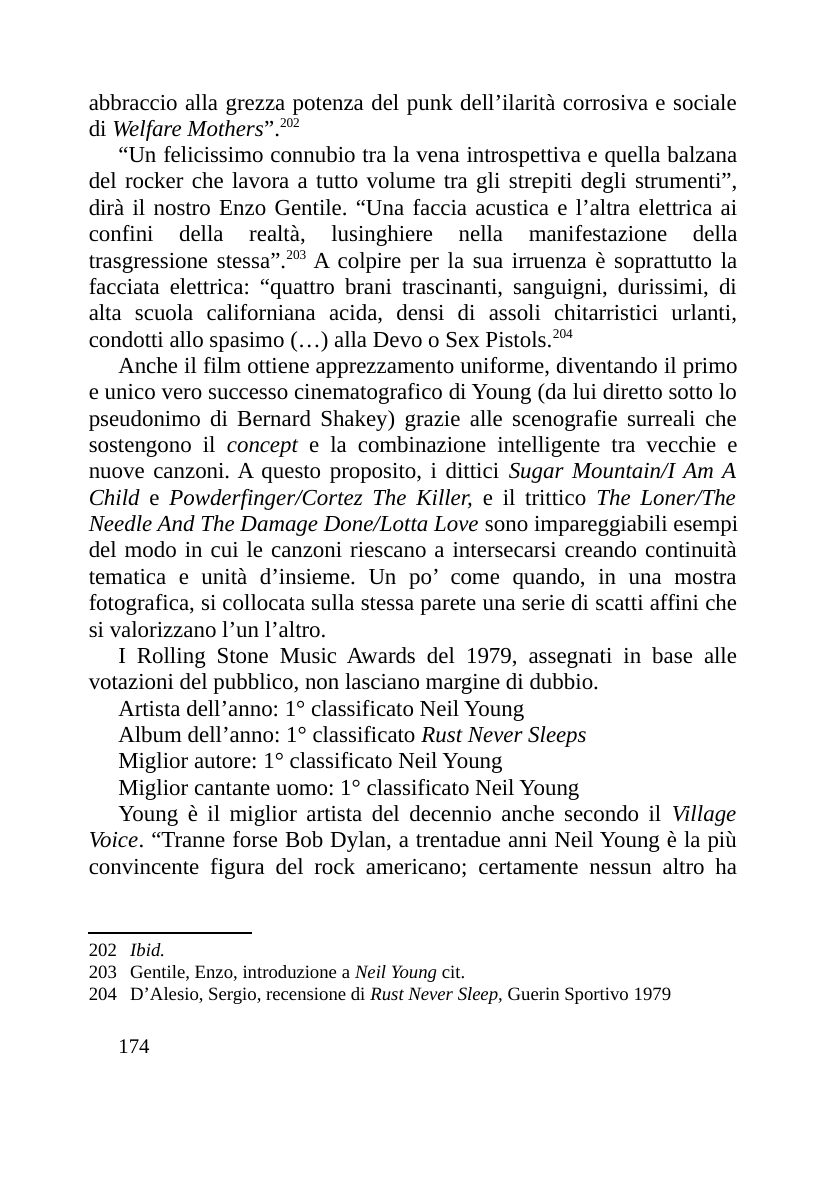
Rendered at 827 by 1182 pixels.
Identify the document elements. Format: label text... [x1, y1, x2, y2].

text Anche il film ottiene apprezzamento uniforme, diventando il primo e unico vero successo cinematografico di Young (da lui diretto sotto lo pseudonimo di Bernard Shakey) grazie alle scenografie surreali che sostengono il concept e la combinazione intelligente tra vecchie e nuove canzoni. A questo proposito, i dittici Sugar Mountain/I Am A Child e Powderfinger/Cortez The Killer, e il trittico The Loner/The Needle And The Damage Done/Lotta Love sono impareggiabili esempi del modo in cui le canzoni riescano a intersecarsi creando continuità tematica e unità d’insieme. Un po’ come quando, in una mostra fotografica, si collocata sulla stessa parete una serie di scatti affini che si valorizzano l’un l’altro. [88, 352, 738, 642]
text D’Alesio, Sergio, recensione di Rust Never Sleep, Guerin Sportivo 1979 [88, 982, 738, 1004]
text abbraccio alla grezza potenza del punk dell’ilarità corrosiva e sociale di Welfare Mothers”. [88, 88, 738, 141]
text I Rolling Stone Music Awards del 1979, assegnati in base alle votazioni del pubblico, non lasciano margine di dubbio. [88, 642, 738, 695]
text Gentile, Enzo, introduzione a Neil Young cit. [88, 961, 738, 982]
text Artista dell’anno: 1° classificato Neil Young [88, 695, 738, 721]
text Miglior autore: 1° classificato Neil Young [88, 747, 738, 774]
text Ibid. [88, 939, 738, 961]
text “Un felicissimo connubio tra la vena introspettiva e quella balzana del rocker che lavora a tutto volume tra gli strepiti degli strumenti”, dirà il nostro Enzo Gentile. “Una faccia acustica e l’altra elettrica ai confini della realtà, lusinghiere nella manifestazione della trasgressione stessa”. A colpire per la sua irruenza è soprattutto la facciata elettrica: “quattro brani trascinanti, sanguigni, durissimi, di alta scuola californiana acida, densi di assoli chitarristici urlanti, condotti allo spasimo (…) alla Devo o Sex Pistols. [88, 141, 738, 352]
text Album dell’anno: 1° classificato Rust Never Sleeps [88, 721, 738, 747]
text Young è il miglior artista del decennio anche secondo il Village Voice. “Tranne forse Bob Dylan, a trentadue anni Neil Young è la più convincente figura del rock americano; certamente nessun altro ha [88, 800, 738, 879]
text Miglior cantante uomo: 1° classificato Neil Young [88, 774, 738, 800]
